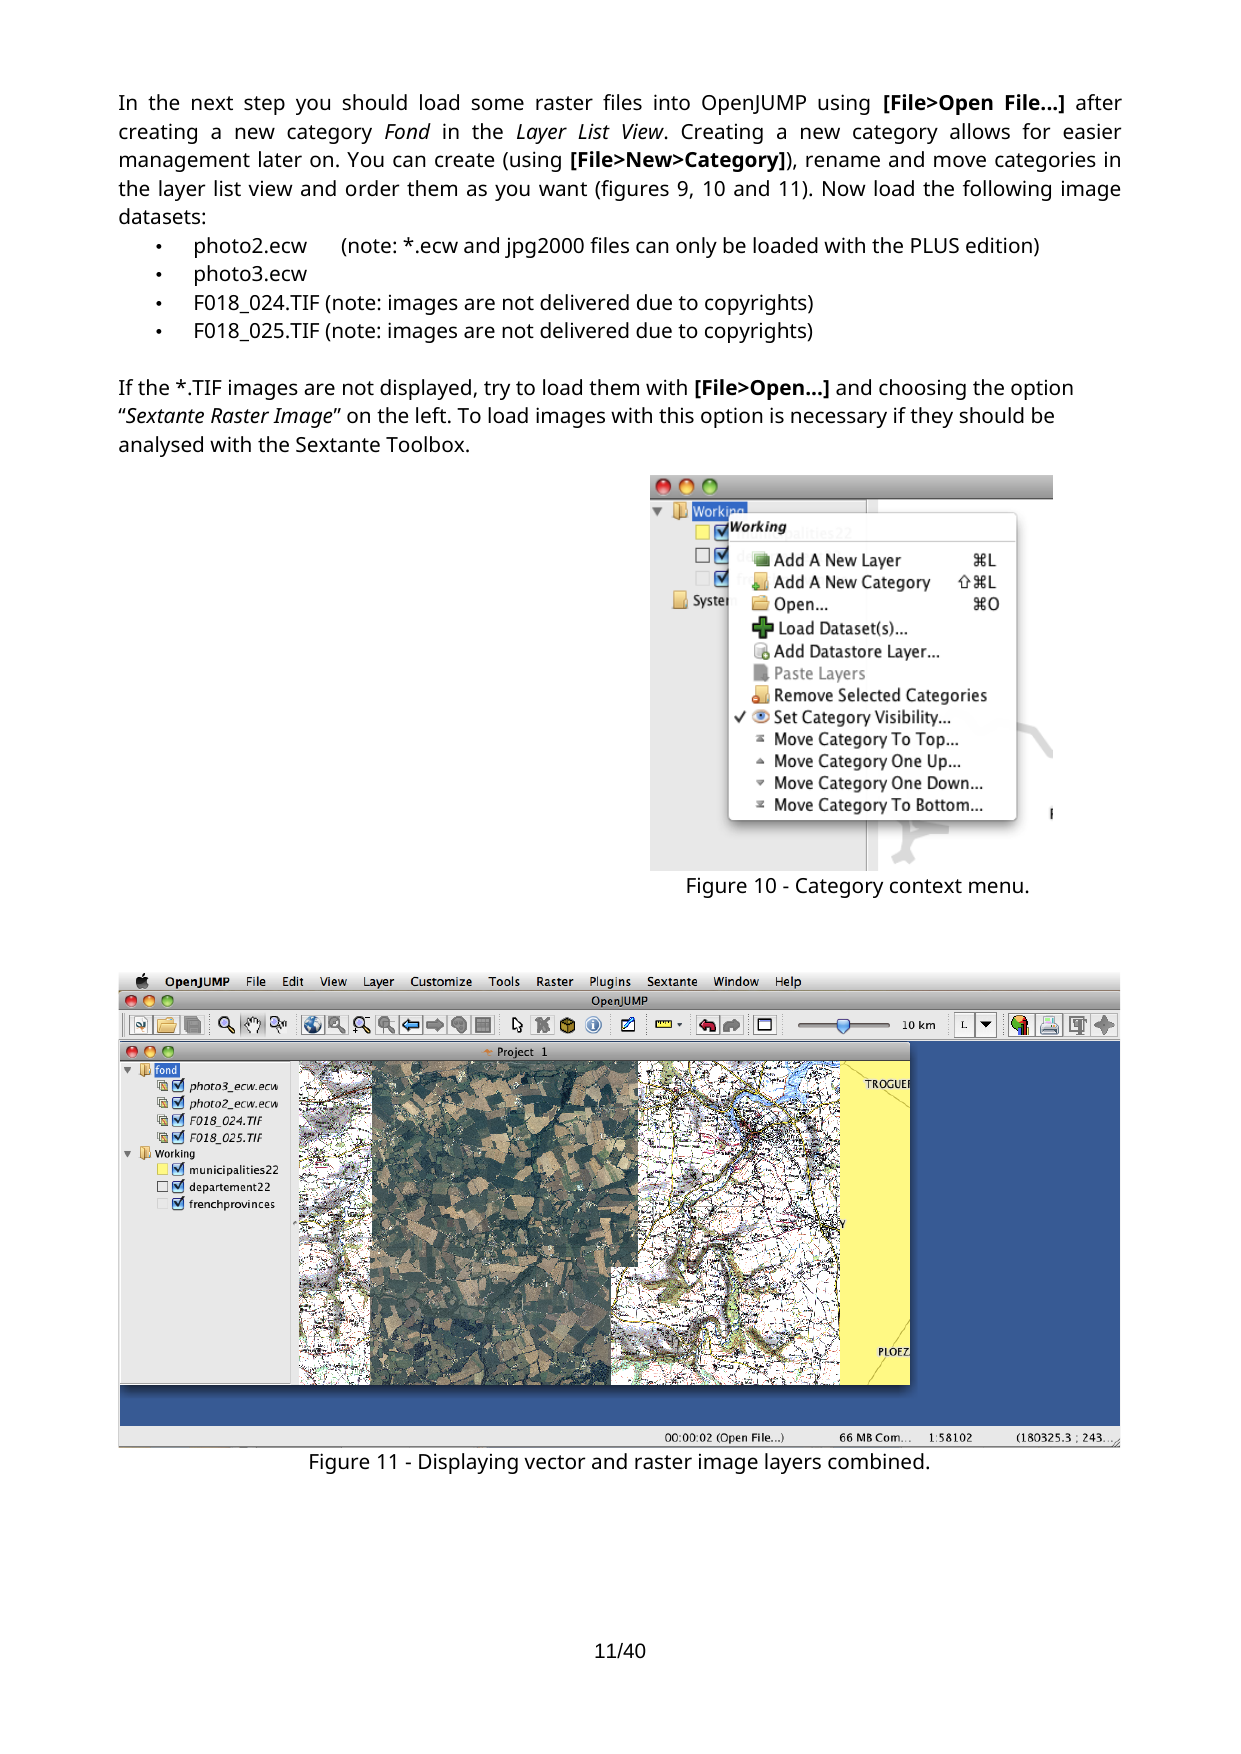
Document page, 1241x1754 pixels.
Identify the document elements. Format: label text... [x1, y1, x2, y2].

text In the next step you should load some raster files into OpenJUMP using [File>Open File...] after creating a new category Fond in the Layer List View. Creating a new category allows for easier management later on. You can create (using [File>New>Category]), rename and move categories in the layer list view and order them as you want (figures 9, 10 and 11). Now load the following image datasets: [118, 88, 1122, 231]
list photo2.ecw (note: *.ecw and jpg2000 files can only be loaded with the PLUS edition) [156, 231, 1122, 259]
picture [650, 475, 1053, 871]
table_header [118, 458, 620, 948]
list photo3.ecw [156, 259, 1122, 288]
picture [118, 972, 1121, 1448]
list F018_024.TIF (note: images are not delivered due to copyrights) [156, 288, 1122, 316]
text If the *.TIF images are not displayed, try to load them with [File>Open...] and choosing the option “Sextante Raster Image” on the left. To load images with this option is necessary if they should be analysed with the Sextante Toolbox. [118, 373, 1122, 458]
table_header [620, 458, 1085, 948]
list F018_025.TIF (note: images are not delivered due to copyrights) [156, 316, 1122, 344]
text Figure 11 - Displaying vector and raster image layers combined. [135, 1448, 1104, 1476]
